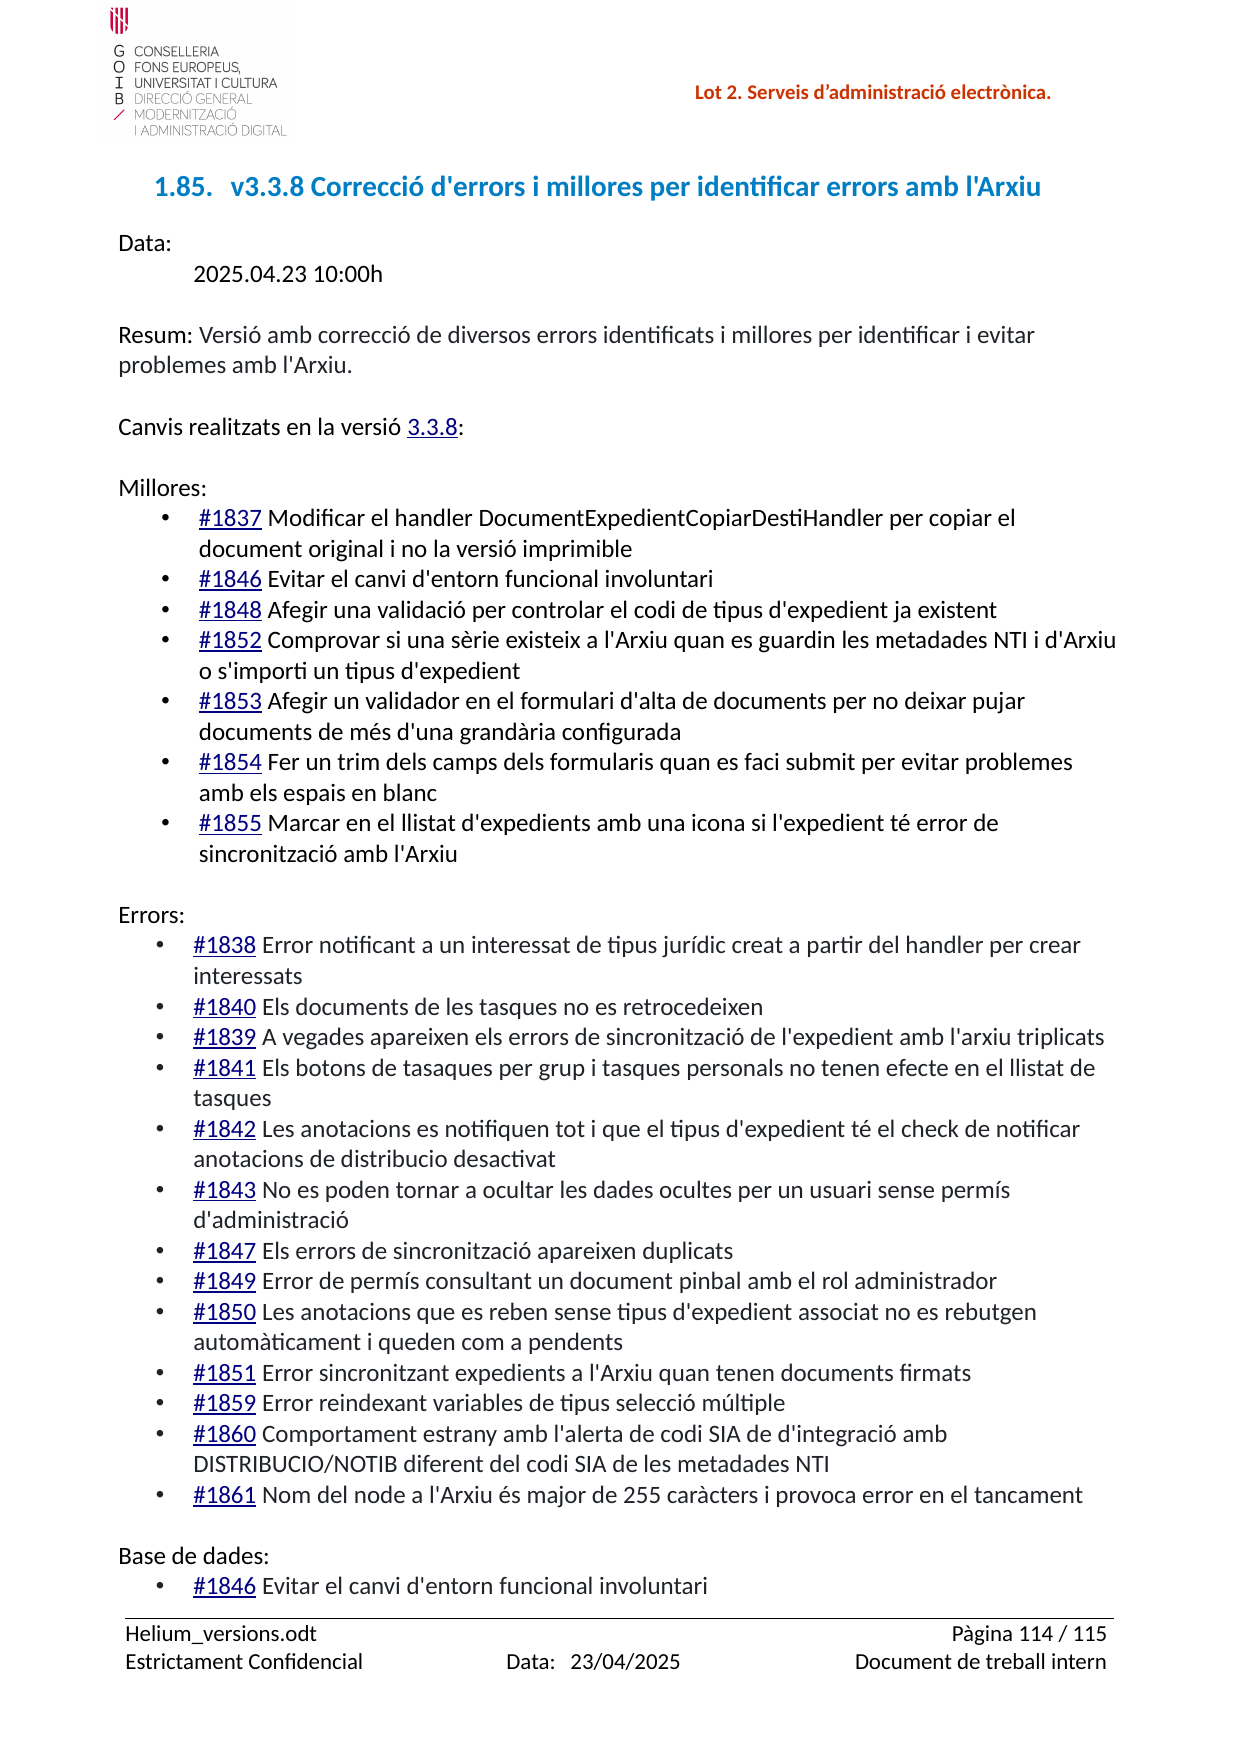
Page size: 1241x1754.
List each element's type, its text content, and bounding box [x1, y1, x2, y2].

list #1841 Els botons de tasaques per grup i tasques personals no tenen efecte en el llistat de tasques [156, 1052, 1122, 1113]
text 2025.04.23 10:00h [118, 258, 1122, 289]
text Canvis realitzats en la versió 3.3.8: [118, 411, 1122, 441]
list #1860 Comportament estrany amb l'alerta de codi SIA de d'integració amb DISTRIBUCIO/NOTIB diferent del codi SIA de les metadades NTI [156, 1418, 1122, 1479]
list #1847 Els errors de sincronització apareixen duplicats [156, 1235, 1122, 1265]
list #1861 Nom del node a l'Arxiu és major de 255 caràcters i provoca error en el tancament [156, 1479, 1122, 1509]
list #1849 Error de permís consultant un document pinbal amb el rol administrador [156, 1265, 1122, 1296]
list #1839 A vegades apareixen els errors de sincronització de l'expedient amb l'arxiu triplicats [156, 1021, 1122, 1052]
list #1846 Evitar el canvi d'entorn funcional involuntari [156, 1571, 1122, 1601]
picture [100, 0, 297, 144]
list #1842 Les anotacions es notifiquen tot i que el tipus d'expedient té el check de notificar anotacions de distribucio desactivat [156, 1113, 1122, 1174]
list #1854 Fer un trim dels camps dels formularis quan es faci submit per evitar problemes amb els espais en blanc [161, 746, 1122, 807]
list #1853 Afegir un validador en el formulari d'alta de documents per no deixar pujar documents de més d'una grandària configurada [161, 685, 1122, 746]
text Base de dades: [118, 1540, 1122, 1571]
list #1859 Error reindexant variables de tipus selecció múltiple [156, 1387, 1122, 1418]
list #1850 Les anotacions que es reben sense tipus d'expedient associat no es rebutgen automàticament i queden com a pendents [156, 1296, 1122, 1357]
text Data: [118, 228, 1122, 258]
text Millores: [118, 472, 1122, 502]
list #1848 Afegir una validació per controlar el codi de tipus d'expedient ja existent [161, 594, 1122, 624]
list #1837 Modificar el handler DocumentExpedientCopiarDestiHandler per copiar el document original i no la versió imprimible [161, 502, 1122, 563]
text Errors: [118, 899, 1122, 929]
text Resum: Versió amb correcció de diversos errors identificats i millores per identificar i evitar problemes amb l'Arxiu. [118, 319, 1122, 380]
list #1851 Error sincronitzant expedients a l'Arxiu quan tenen documents firmats [156, 1357, 1122, 1387]
list #1846 Evitar el canvi d'entorn funcional involuntari [161, 563, 1122, 594]
list #1840 Els documents de les tasques no es retrocedeixen [156, 991, 1122, 1021]
list #1855 Marcar en el llistat d'expedients amb una icona si l'expedient té error de sincronització amb l'Arxiu [161, 807, 1122, 868]
subtitle v3.3.8 Correcció d'errors i millores per identificar errors amb l'Arxiu [153, 168, 1122, 204]
list #1843 No es poden tornar a ocultar les dades ocultes per un usuari sense permís d'administració [156, 1174, 1122, 1235]
list #1852 Comprovar si una sèrie existeix a l'Arxiu quan es guardin les metadades NTI i d'Arxiu o s'importi un tipus d'expedient [161, 624, 1122, 685]
list #1838 Error notificant a un interessat de tipus jurídic creat a partir del handler per crear interessats [156, 929, 1122, 991]
